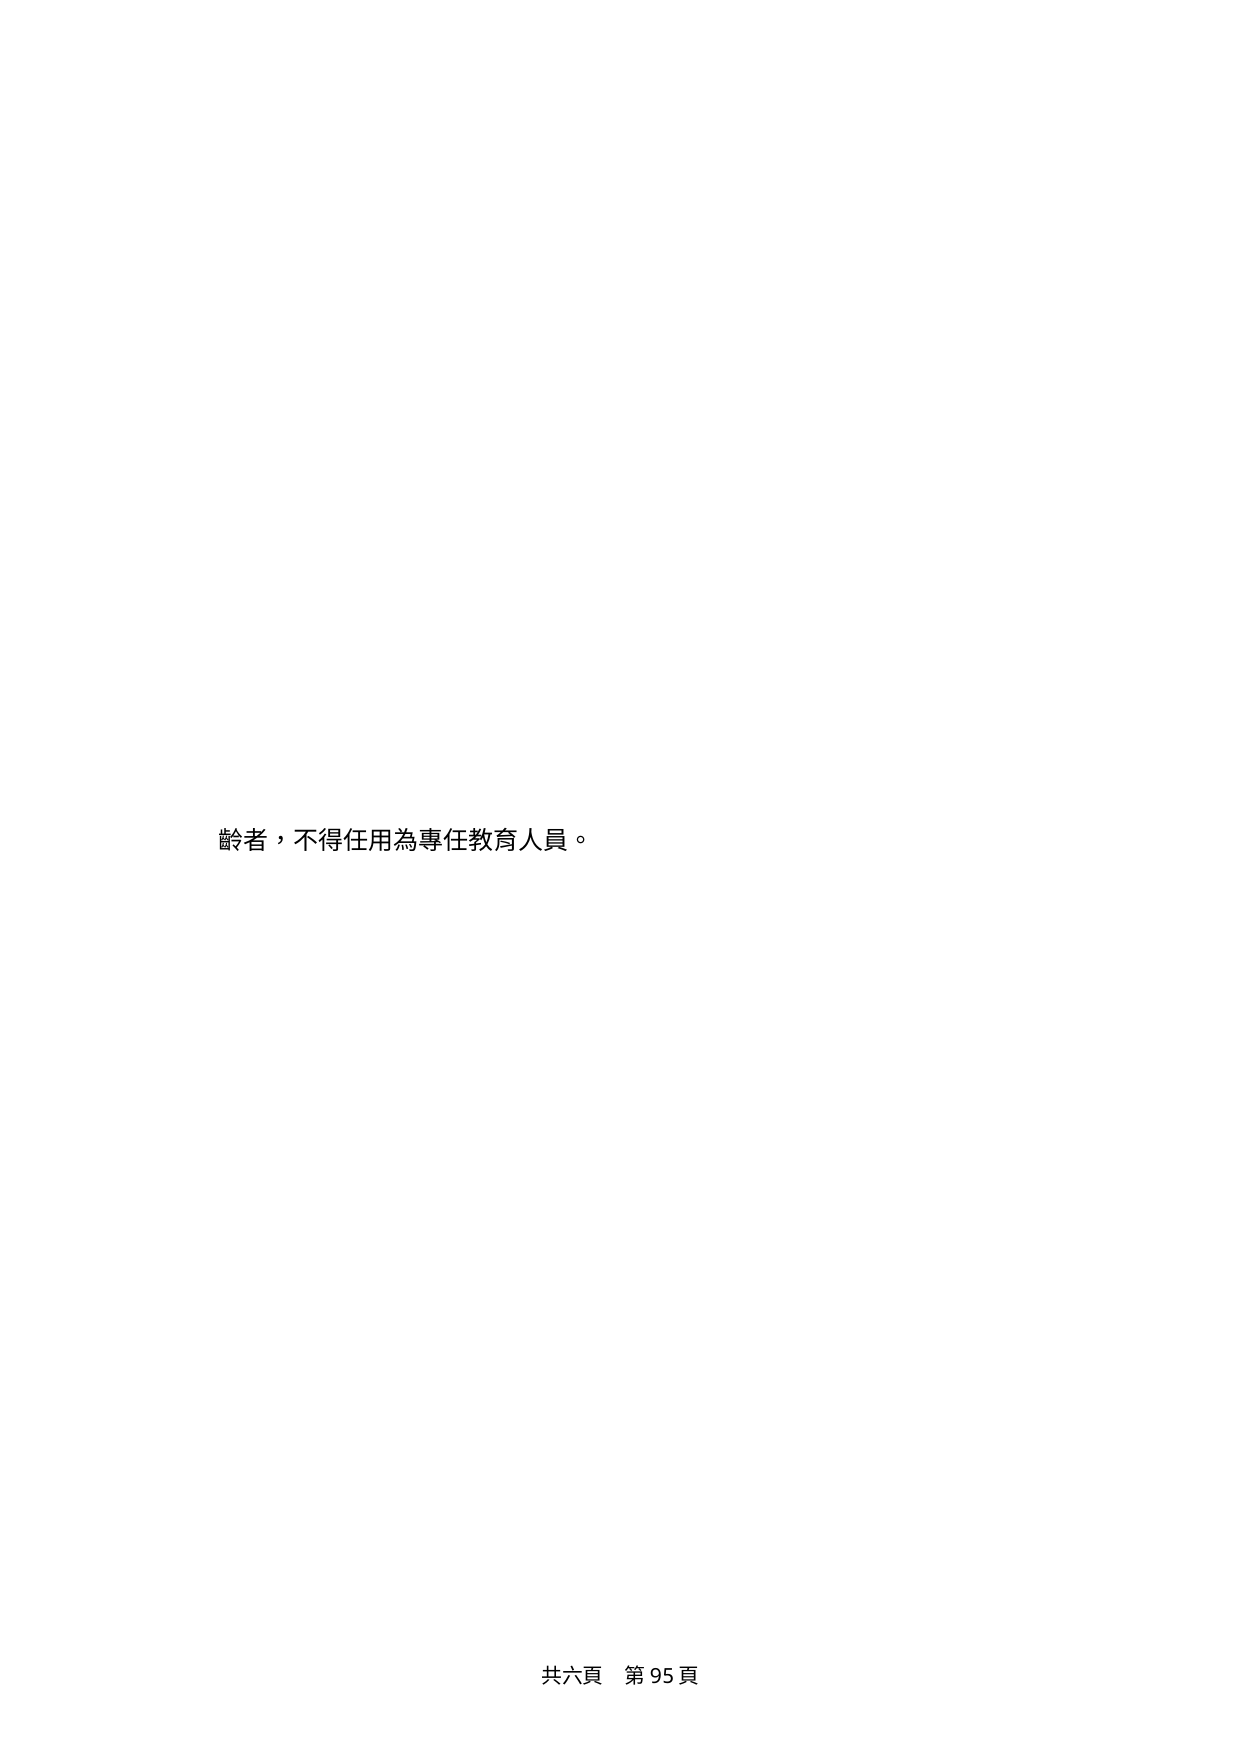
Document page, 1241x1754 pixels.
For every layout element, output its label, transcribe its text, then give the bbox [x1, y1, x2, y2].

text 齡者，不得任用為專任教育人員。 [118, 797, 1122, 859]
